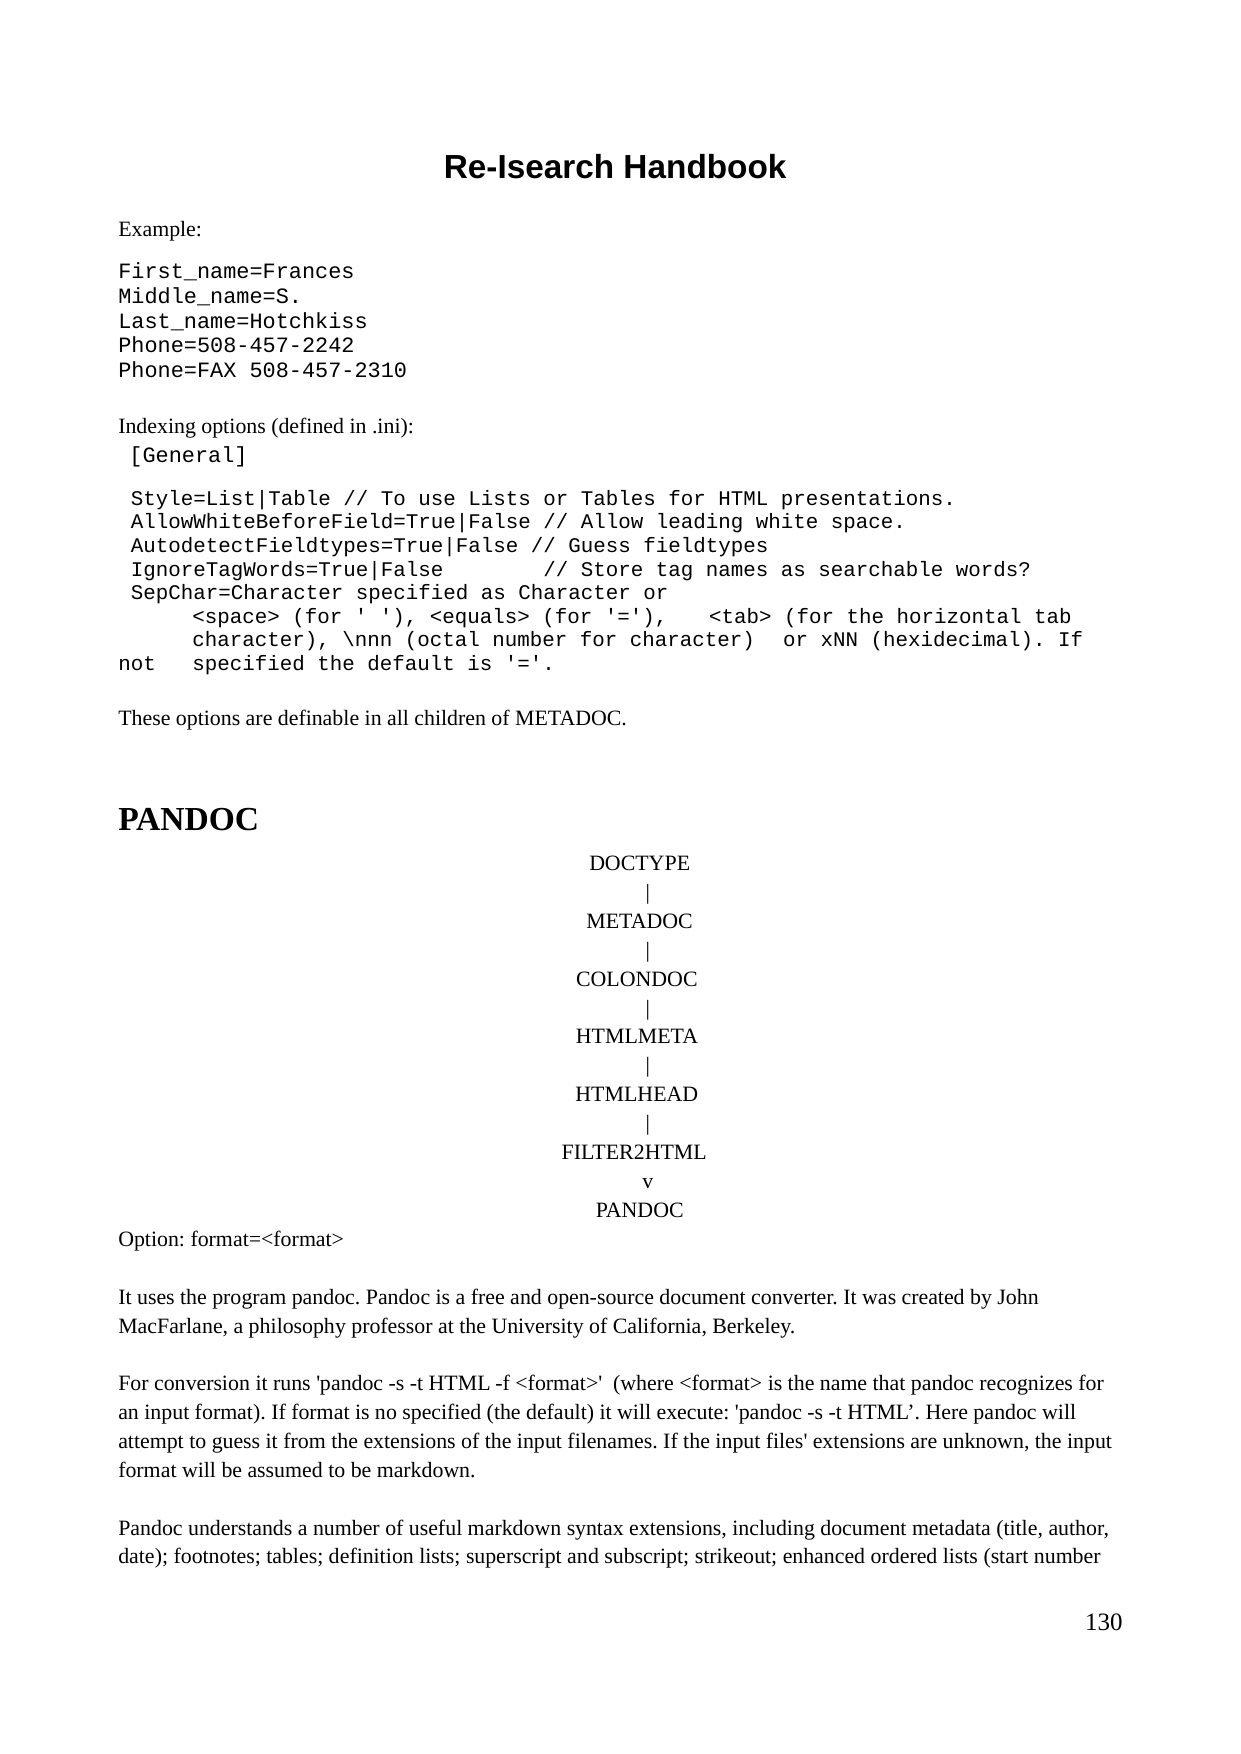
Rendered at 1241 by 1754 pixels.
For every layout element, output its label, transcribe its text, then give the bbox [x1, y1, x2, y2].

text Phone=508-457-2242 [118, 334, 1122, 359]
text Pandoc understands a number of useful markdown syntax extensions, including document metadata (title, author, date); footnotes; tables; definition lists; superscript and subscript; strikeout; enhanced ordered lists (start number [118, 1514, 1122, 1569]
text It uses the program pandoc. Pandoc is a free and open-source document converter. It was created by John MacFarlane, a philosophy professor at the University of California, Berkeley. [118, 1284, 1122, 1338]
text Style=List|Table // To use Lists or Tables for HTML presentations. [118, 488, 1122, 511]
text First_name=Frances [118, 260, 1122, 285]
text v [118, 1168, 1122, 1193]
text Last_name=Hotchkiss [118, 310, 1122, 334]
text Indexing options (defined in .ini): [118, 413, 1122, 438]
text | [118, 1052, 1122, 1078]
text METADOC [118, 908, 1122, 933]
text AutodetectFieldtypes=True|False // Guess fieldtypes [118, 535, 1122, 558]
text PANDOC [118, 1197, 1122, 1222]
text Example: [118, 216, 1122, 241]
text | [118, 1110, 1122, 1136]
text Middle_name=S. [118, 285, 1122, 310]
text These options are definable in all children of METADOC. [118, 705, 1122, 731]
subtitle PANDOC [118, 799, 1122, 837]
text <space> (for ' '), <equals> (for '='), <tab> (for the horizontal tab character), \nnn (octal number for character) or xNN (hexidecimal). If not specified the default is '='. [118, 606, 1122, 677]
text AllowWhiteBeforeField=True|False // Allow leading white space. [118, 511, 1122, 535]
text FILTER2HTML [118, 1139, 1122, 1164]
text | [118, 937, 1122, 962]
text Option: format=<format> [118, 1226, 1122, 1251]
text For conversion it runs 'pandoc -s -t HTML -f <format>' (where <format> is the name that pandoc recognizes for an input format). If format is no specified (the default) it will execute: 'pandoc -s -t HTML’. Here pandoc will attempt to guess it from the extensions of the input filenames. If the input files' extensions are unknown, the input format will be assumed to be markdown. [118, 1370, 1122, 1482]
text | [118, 994, 1122, 1020]
text COLONDOC [118, 966, 1122, 991]
text IgnoreTagWords=True|False // Store tag names as searchable words? [118, 558, 1122, 582]
text | [118, 879, 1122, 904]
text Phone=FAX 508-457-2310 [118, 359, 1122, 384]
text HTMLMETA [118, 1023, 1122, 1049]
text SepChar=Character specified as Character or [118, 582, 1122, 606]
text HTMLHEAD [118, 1081, 1122, 1107]
text [General] [118, 442, 1122, 469]
text DOCTYPE [118, 850, 1122, 875]
